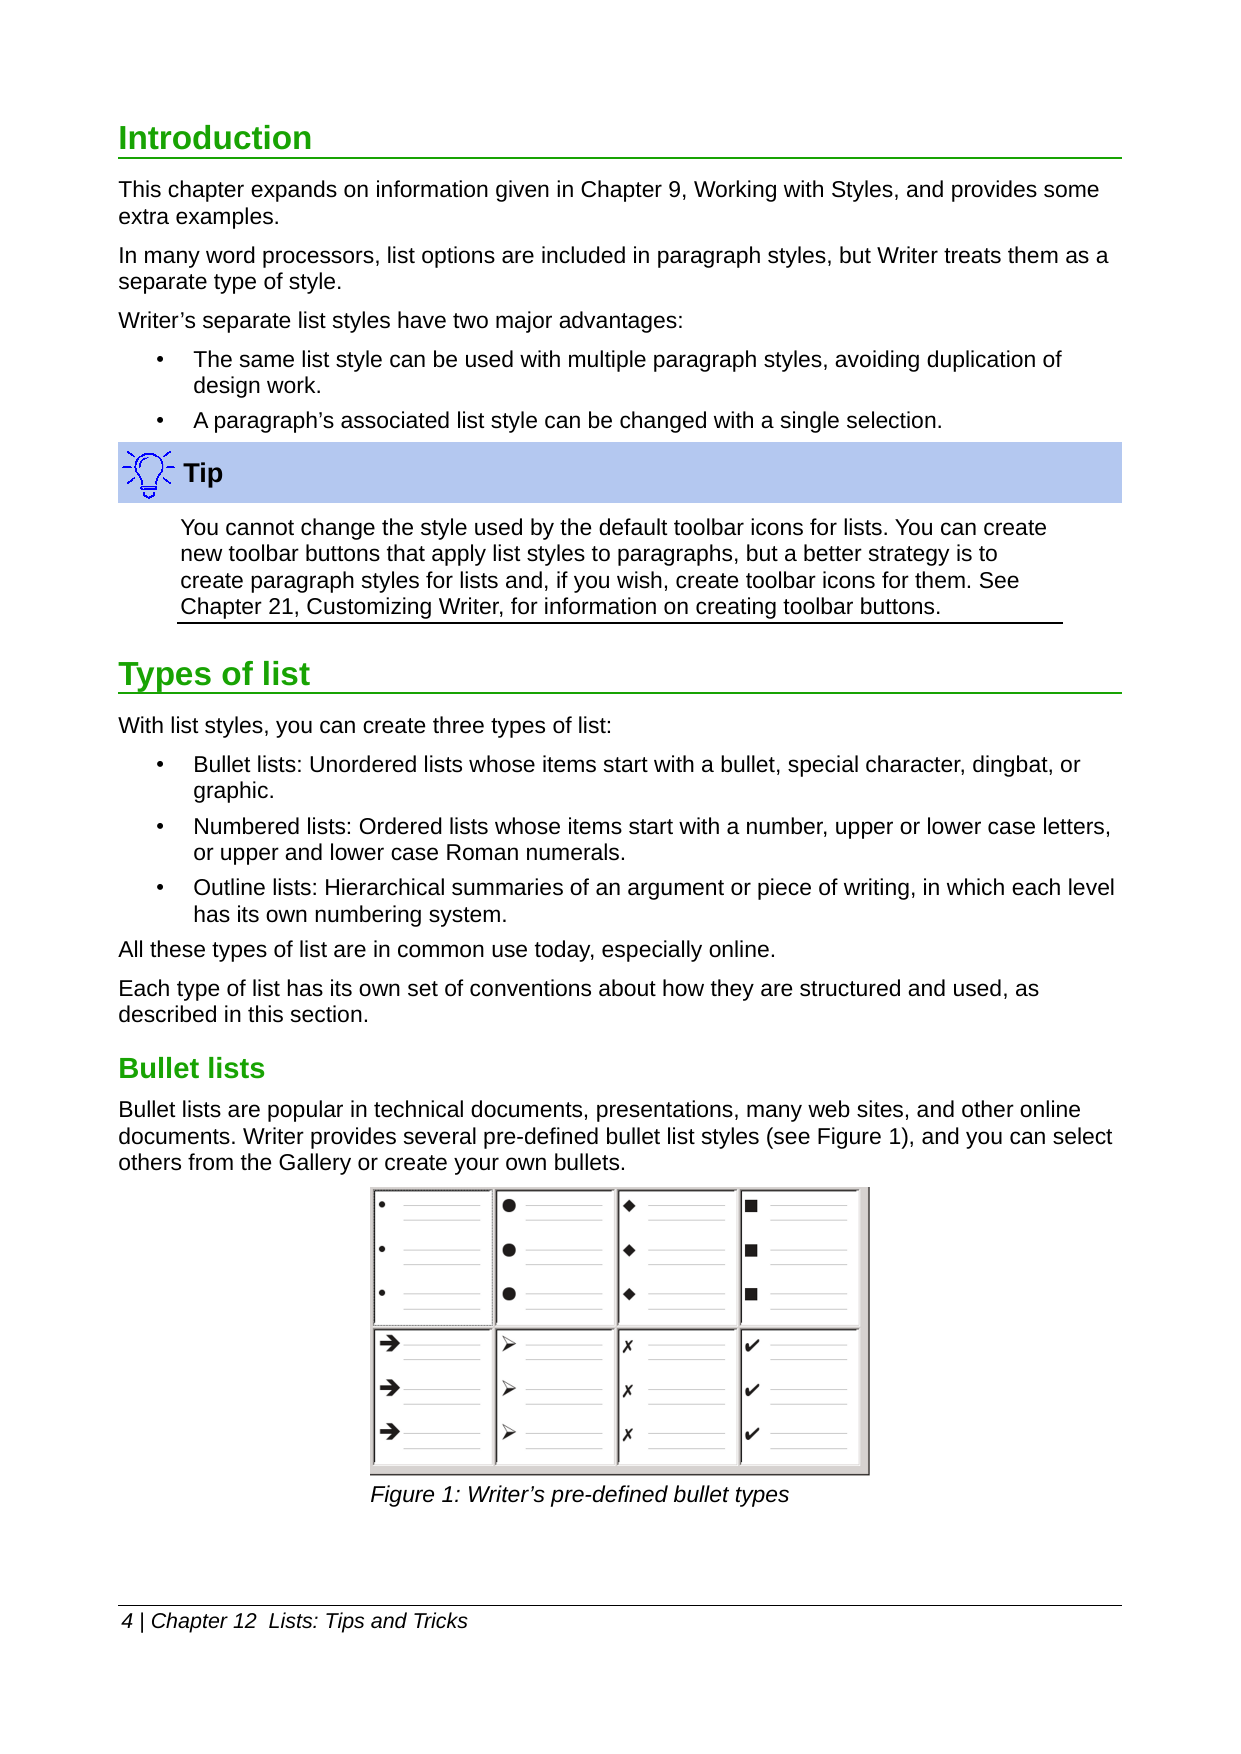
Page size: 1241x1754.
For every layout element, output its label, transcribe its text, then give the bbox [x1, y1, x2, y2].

subtitle Introduction [118, 118, 1122, 157]
picture [119, 443, 179, 503]
text You cannot change the style used by the default toolbar icons for lists. You can create new toolbar buttons that apply list styles to paragraphs, but a better strategy is to create paragraph styles for lists and, if you wish, create toolbar icons for them. See Chapter 21, Customizing Writer, for information on creating toolbar buttons. [177, 511, 1063, 622]
list Numbered lists: Ordered lists whose items start with a number, upper or lower case letters, or upper and lower case Roman numerals. [156, 813, 1122, 865]
list Bullet lists: Unordered lists whose items start with a bullet, special character, dingbat, or graphic. [156, 751, 1122, 804]
subtitle Tip [118, 442, 1122, 503]
text Figure 1: Writer’s pre-defined bullet types [370, 1481, 870, 1507]
text With list styles, you can create three types of list: [118, 712, 1122, 739]
subtitle Bullet lists [118, 1051, 1122, 1084]
picture [370, 1187, 870, 1476]
list A paragraph’s associated list style can be changed with a single selection. [156, 407, 1122, 433]
text All these types of list are in common use today, especially online. [118, 936, 1122, 962]
text Writer’s separate list styles have two major advantages: [118, 307, 1122, 333]
list Outline lists: Hierarchical summaries of an argument or piece of writing, in which each level has its own numbering system. [156, 874, 1122, 927]
text This chapter expands on information given in Chapter 9, Working with Styles, and provides some extra examples. [118, 176, 1122, 229]
text Bullet lists are popular in technical documents, presentations, many web sites, and other online documents. Writer provides several pre-defined bullet list styles (see Figure 1), and you can select others from the Gallery or create your own bullets. [118, 1096, 1122, 1175]
text Each type of list has its own set of conventions about how they are structured and used, as described in this section. [118, 975, 1122, 1027]
text In many word processors, list options are included in paragraph styles, but Writer treats them as a separate type of style. [118, 242, 1122, 294]
subtitle Types of list [118, 654, 1122, 692]
list The same list style can be used with multiple paragraph styles, avoiding duplication of design work. [156, 346, 1122, 398]
